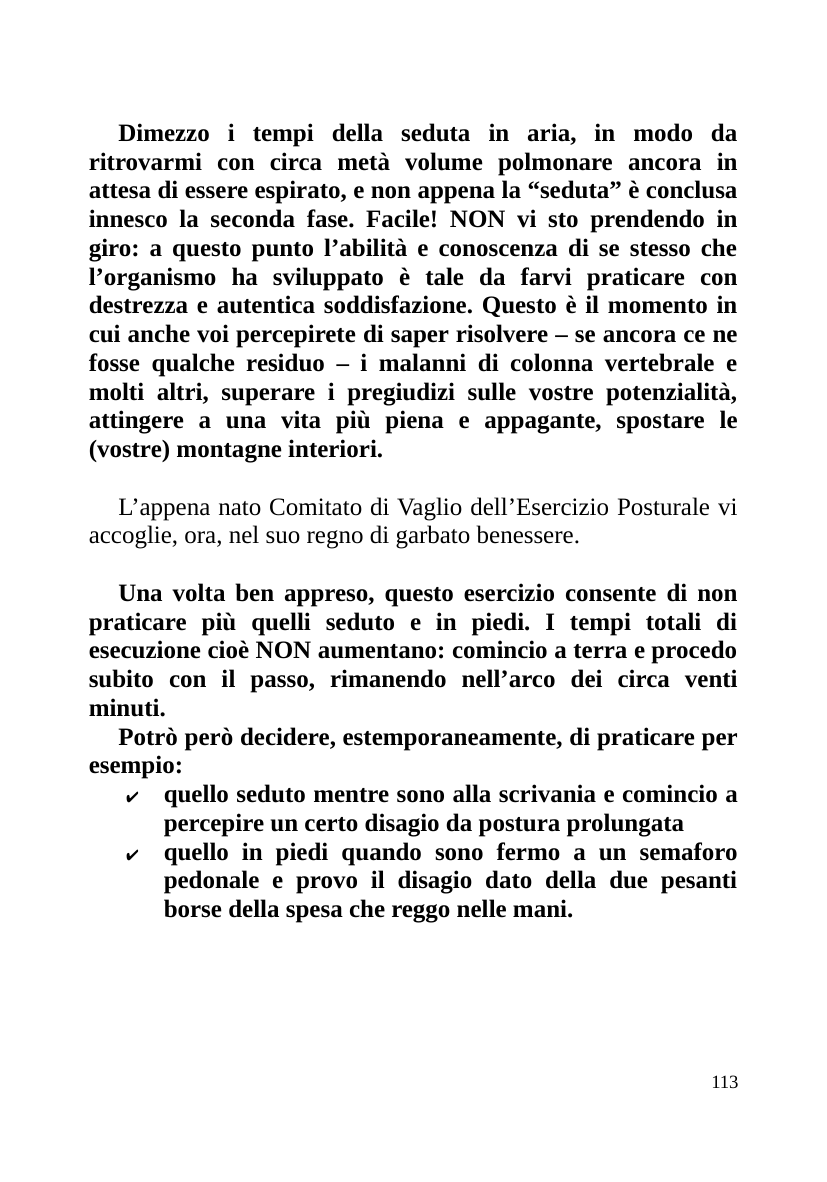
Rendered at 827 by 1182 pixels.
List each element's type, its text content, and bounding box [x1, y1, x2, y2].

text Dimezzo i tempi della seduta in aria, in modo da ritrovarmi con circa metà volume polmonare ancora in attesa di essere espirato, e non appena la “seduta” è conclusa innesco la seconda fase. Facile! NON vi sto prendendo in giro: a questo punto l’abilità e conoscenza di se stesso che l’organismo ha sviluppato è tale da farvi praticare con destrezza e autentica soddisfazione. Questo è il momento in cui anche voi percepirete di saper risolvere ‒ se ancora ce ne fosse qualche residuo ‒ i malanni di colonna vertebrale e molti altri, superare i pregiudizi sulle vostre potenzialità, attingere a una vita più piena e appagante, spostare le (vostre) montagne interiori. [88, 118, 738, 463]
text Potrò però decidere, estemporaneamente, di praticare per esempio: [88, 722, 738, 779]
text L’appena nato Comitato di Vaglio dell’Esercizio Posturale vi accoglie, ora, nel suo regno di garbato benessere. [88, 492, 738, 549]
text Una volta ben appreso, questo esercizio consente di non praticare più quelli seduto e in piedi. I tempi totali di esecuzione cioè NON aumentano: comincio a terra e procedo subito con il passo, rimanendo nell’arco dei circa venti minuti. [88, 578, 738, 722]
list quello seduto mentre sono alla scrivania e comincio a percepire un certo disagio da postura prolungata [126, 779, 738, 837]
list quello in piedi quando sono fermo a un semaforo pedonale e provo il disagio dato della due pesanti borse della spesa che reggo nelle mani. [126, 837, 738, 923]
